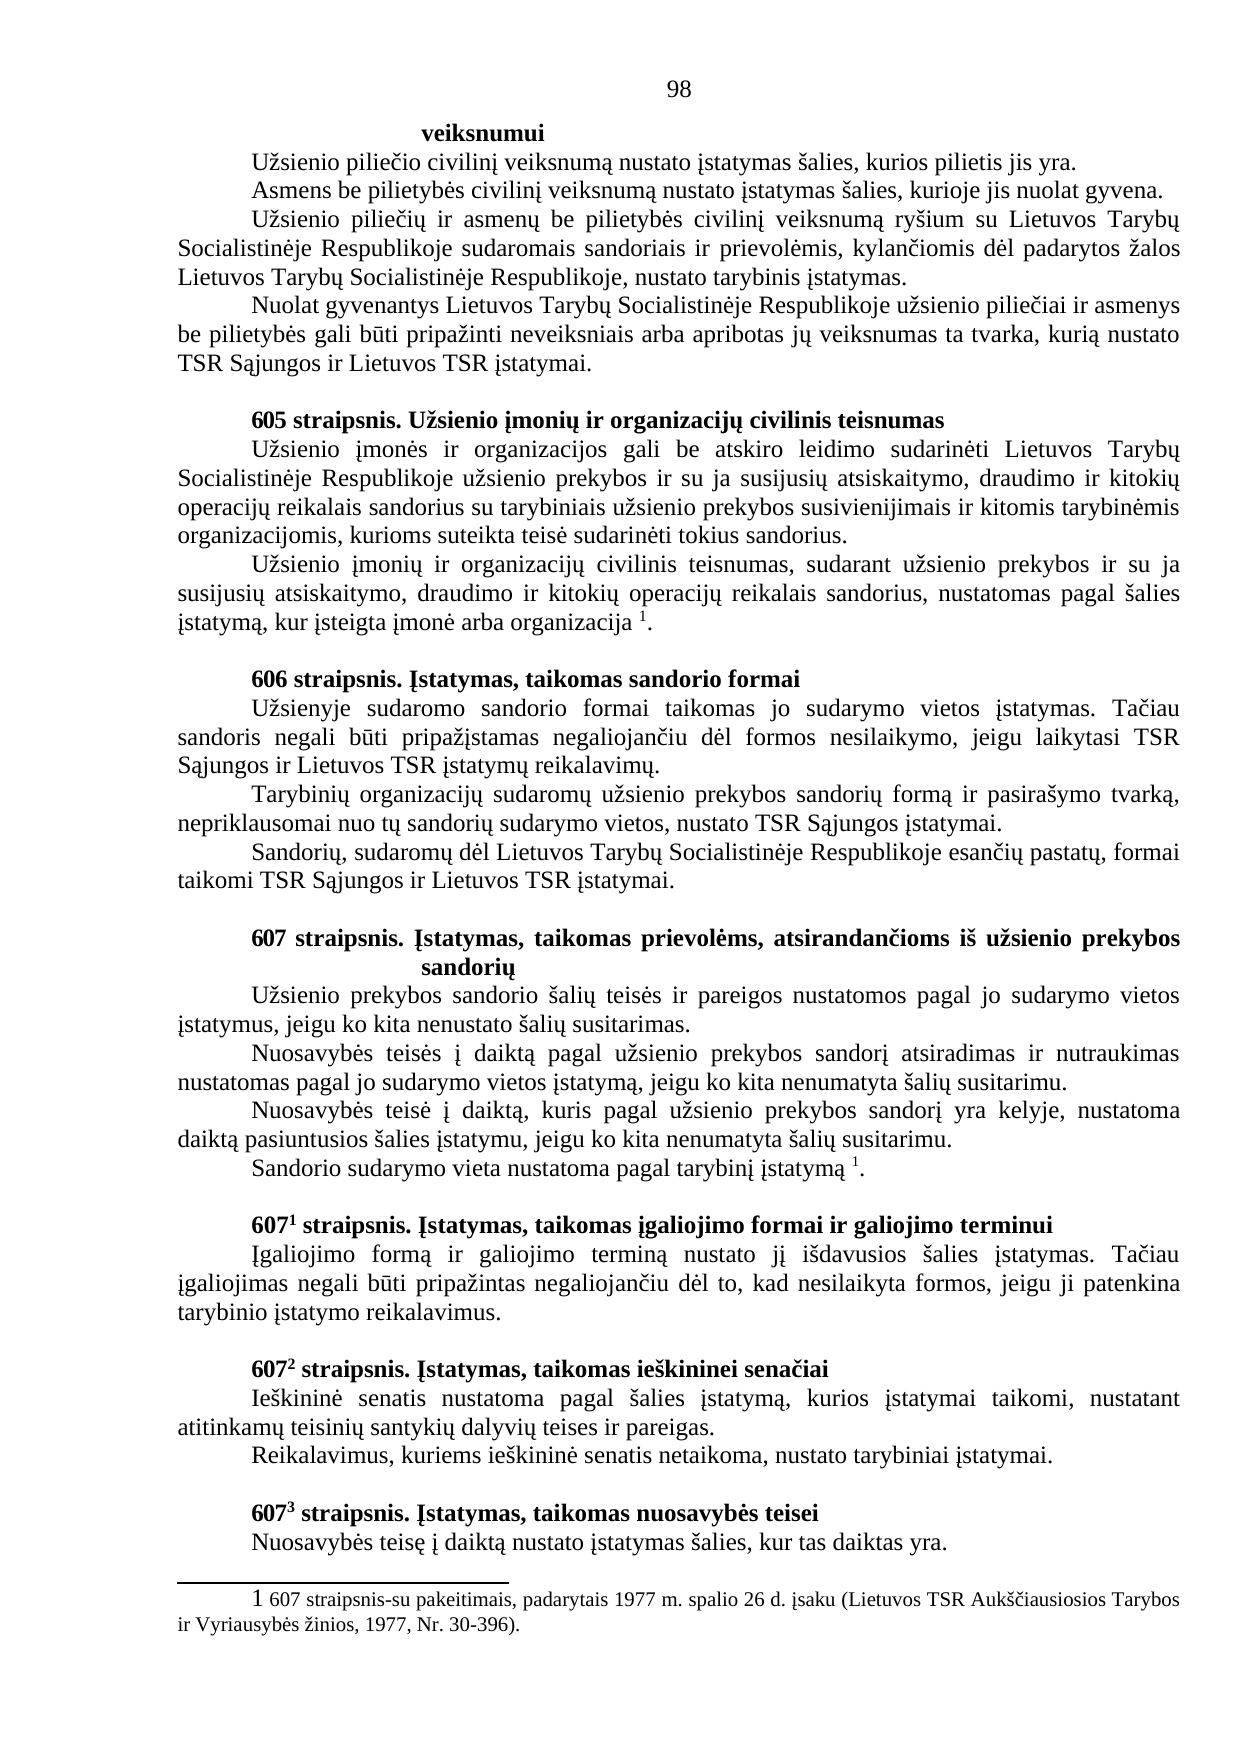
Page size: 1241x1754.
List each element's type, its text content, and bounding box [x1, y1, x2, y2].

text Užsienio įmonių ir organizacijų civilinis teisnumas, sudarant užsienio prekybos ir su ja susijusių atsiskaitymo, draudimo ir kitokių operacijų reikalais sandorius, nustatomas pagal šalies įstatymą, kur įsteigta įmonė arba organizacija 1. [177, 549, 1181, 636]
text veiksnumui [251, 118, 1181, 147]
text 6072 straipsnis. Įstatymas, taikomas ieškininei senačiai [177, 1354, 1181, 1383]
text 607 straipsnis-su pakeitimais, padarytais 1977 m. spalio 26 d. įsaku (Lietuvos TSR Aukščiausiosios Tarybos ir Vyriausybės žinios, 1977, Nr. 30-396). [177, 1583, 1181, 1636]
text 607 straipsnis. Įstatymas, taikomas prievolėms, atsirandančioms iš užsienio prekybos sandorių [251, 923, 1181, 981]
text Įgaliojimo formą ir galiojimo terminą nustato jį išdavusios šalies įstatymas. Tačiau įgaliojimas negali būti pripažintas negaliojančiu dėl to, kad nesilaikyta formos, jeigu ji patenkina tarybinio įstatymo reikalavimus. [177, 1239, 1181, 1326]
text 606 straipsnis. Įstatymas, taikomas sandorio formai [177, 664, 1181, 693]
text Sandorių, sudaromų dėl Lietuvos Tarybų Socialistinėje Respublikoje esančių pastatų, formai taikomi TSR Sąjungos ir Lietuvos TSR įstatymai. [177, 837, 1181, 894]
text Reikalavimus, kuriems ieškininė senatis netaikoma, nustato tarybiniai įstatymai. [177, 1441, 1181, 1469]
text Nuolat gyvenantys Lietuvos Tarybų Socialistinėje Respublikoje užsienio piliečiai ir asmenys be pilietybės gali būti pripažinti neveiksniais arba apribotas jų veiksnumas ta tvarka, kurią nustato TSR Sąjungos ir Lietuvos TSR įstatymai. [177, 291, 1181, 377]
text 605 straipsnis. Užsienio įmonių ir organizacijų civilinis teisnumas [177, 406, 1181, 434]
text Asmens be pilietybės civilinį veiksnumą nustato įstatymas šalies, kurioje jis nuolat gyvena. [177, 176, 1181, 204]
text Užsienio įmonės ir organizacijos gali be atskiro leidimo sudarinėti Lietuvos Tarybų Socialistinėje Respublikoje užsienio prekybos ir su ja susijusių atsiskaitymo, draudimo ir kitokių operacijų reikalais sandorius su tarybiniais užsienio prekybos susivienijimais ir kitomis tarybinėmis organizacijomis, kurioms suteikta teisė sudarinėti tokius sandorius. [177, 434, 1181, 549]
text Užsienio piliečio civilinį veiksnumą nustato įstatymas šalies, kurios pilietis jis yra. [177, 147, 1181, 176]
text Ieškininė senatis nustatoma pagal šalies įstatymą, kurios įstatymai taikomi, nustatant atitinkamų teisinių santykių dalyvių teises ir pareigas. [177, 1383, 1181, 1441]
text Nuosavybės teisės į daiktą pagal užsienio prekybos sandorį atsiradimas ir nutraukimas nustatomas pagal jo sudarymo vietos įstatymą, jeigu ko kita nenumatyta šalių susitarimu. [177, 1038, 1181, 1096]
text Užsienyje sudaromo sandorio formai taikomas jo sudarymo vietos įstatymas. Tačiau sandoris negali būti pripažįstamas negaliojančiu dėl formos nesilaikymo, jeigu laikytasi TSR Sąjungos ir Lietuvos TSR įstatymų reikalavimų. [177, 693, 1181, 779]
text Nuosavybės teisė į daiktą, kuris pagal užsienio prekybos sandorį yra kelyje, nustatoma daiktą pasiuntusios šalies įstatymu, jeigu ko kita nenumatyta šalių susitarimu. [177, 1096, 1181, 1153]
text Užsienio prekybos sandorio šalių teisės ir pareigos nustatomos pagal jo sudarymo vietos įstatymus, jeigu ko kita nenustato šalių susitarimas. [177, 981, 1181, 1038]
text Sandorio sudarymo vieta nustatoma pagal tarybinį įstatymą . [177, 1153, 1181, 1182]
text Nuosavybės teisę į daiktą nustato įstatymas šalies, kur tas daiktas yra. [177, 1527, 1181, 1556]
text Užsienio piliečių ir asmenų be pilietybės civilinį veiksnumą ryšium su Lietuvos Tarybų Socialistinėje Respublikoje sudaromais sandoriais ir prievolėmis, kylančiomis dėl padarytos žalos Lietuvos Tarybų Socialistinėje Respublikoje, nustato tarybinis įstatymas. [177, 204, 1181, 291]
text 6071 straipsnis. Įstatymas, taikomas įgaliojimo formai ir galiojimo terminui [177, 1211, 1181, 1239]
text 6073 straipsnis. Įstatymas, taikomas nuosavybės teisei [177, 1498, 1181, 1527]
text Tarybinių organizacijų sudaromų užsienio prekybos sandorių formą ir pasirašymo tvarką, nepriklausomai nuo tų sandorių sudarymo vietos, nustato TSR Sąjungos įstatymai. [177, 779, 1181, 837]
